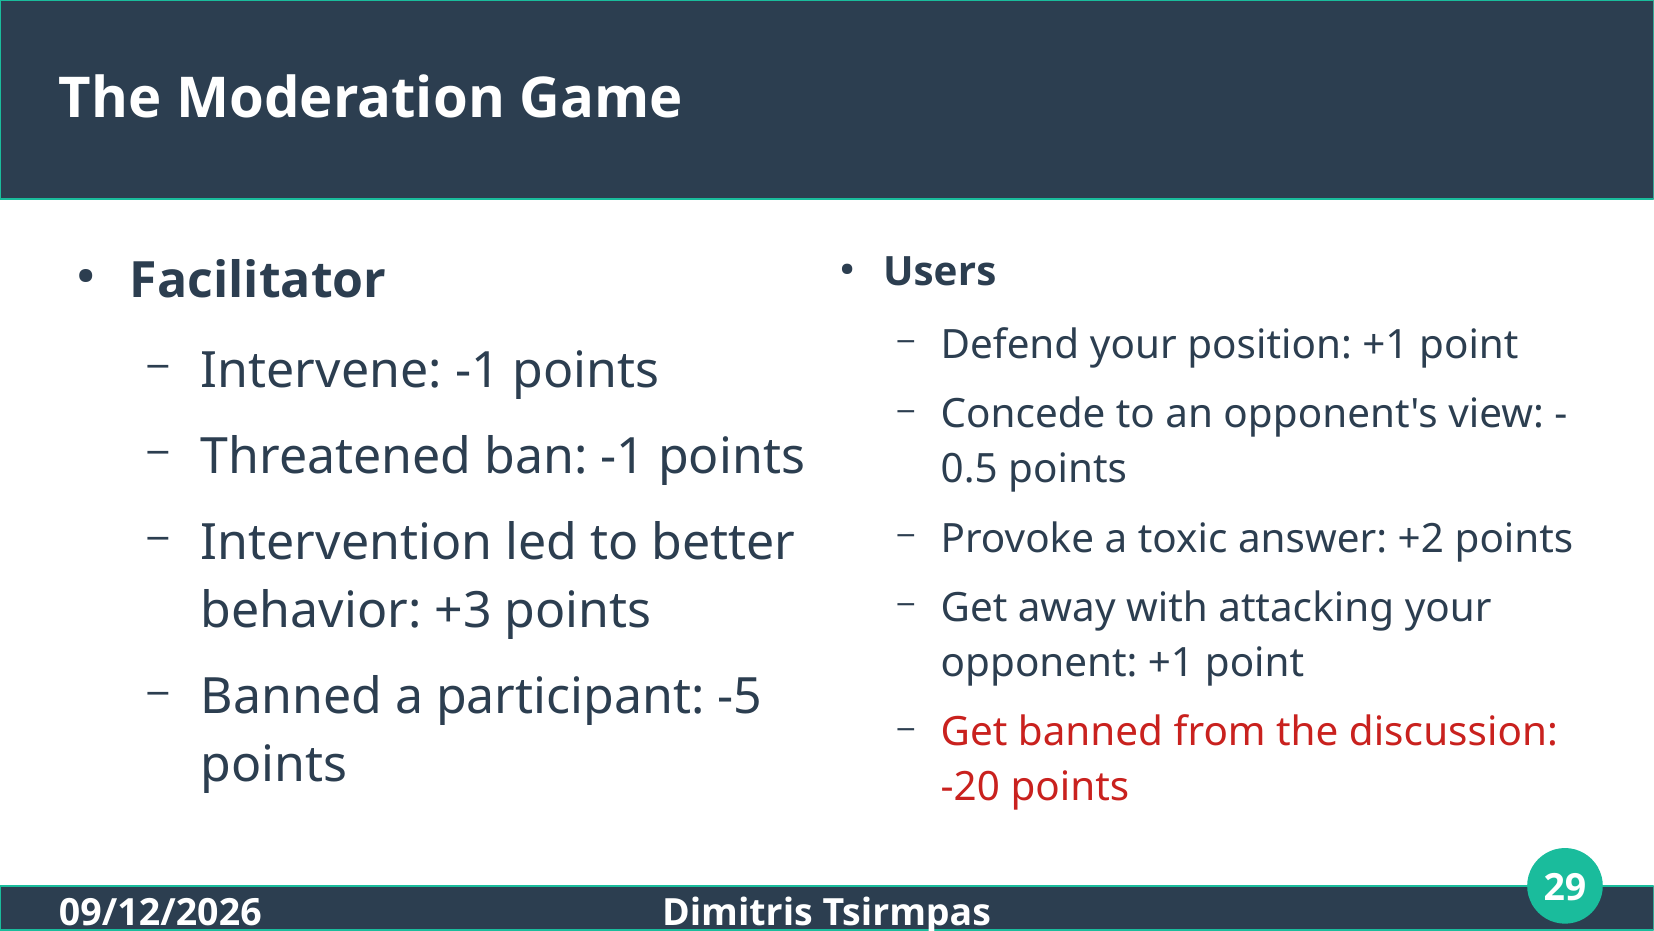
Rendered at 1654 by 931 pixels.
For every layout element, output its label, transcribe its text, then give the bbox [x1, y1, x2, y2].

list Users Defend your position: +1 point Concede to an opponent's view: -0.5 points Provoke a toxic answer: +2 points Get away with attacking your opponent: +1 point Get banned from the discussion: -20 points [825, 242, 1576, 863]
list Facilitator Intervene: -1 points Threatened ban: -1 points Intervention led to better behavior: +3 points Banned a participant: -5 points [59, 243, 809, 864]
title The Moderation Game [59, 37, 1595, 155]
